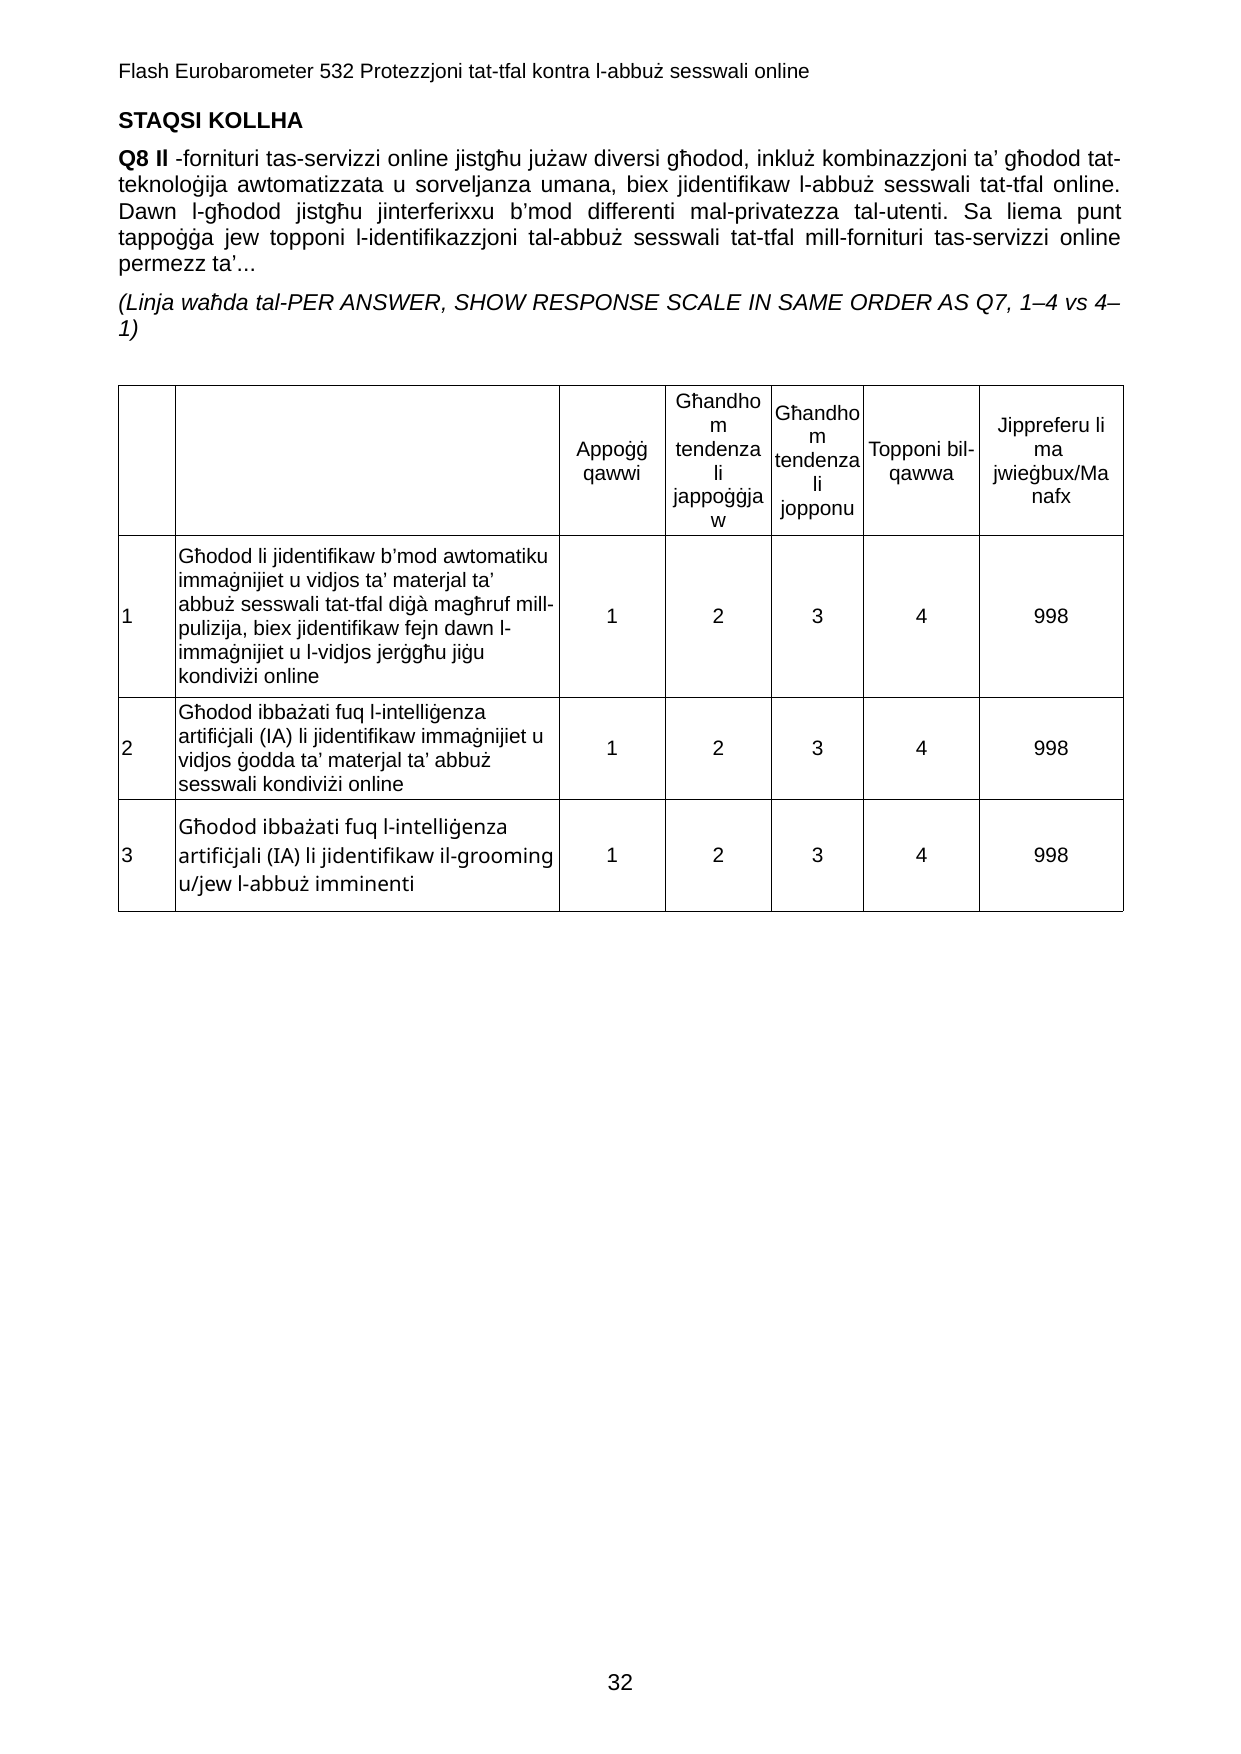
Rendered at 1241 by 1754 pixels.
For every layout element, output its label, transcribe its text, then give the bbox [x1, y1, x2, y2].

table_cell 3 [772, 698, 863, 799]
table_cell 1 [560, 698, 665, 799]
table_cell Għodod ibbażati fuq l-intelliġenza artifiċjali (IA) li jidentifikaw immaġnijiet u vidjos ġodda ta’ materjal ta’ abbuż sesswali kondiviżi online [176, 698, 559, 799]
text STAQSI KOLLHA [118, 107, 1122, 133]
table_header [176, 386, 559, 535]
table_cell 2 [666, 698, 771, 799]
text (Linja waħda tal-PER ANSWER, SHOW RESPONSE SCALE IN SAME ORDER AS Q7, 1–4 vs 4–1) [118, 288, 1122, 341]
table_cell 1 [560, 536, 665, 697]
table_header Topponi bil-qawwa [864, 386, 979, 535]
text Q8 Il -fornituri tas-servizzi online jistgħu jużaw diversi għodod, inkluż kombinazzjoni ta’ għodod tat-teknoloġija awtomatizzata u sorveljanza umana, biex jidentifikaw l-abbuż sesswali tat-tfal online. Dawn l-għodod jistgħu jinterferixxu b’mod differenti mal-privatezza tal-utenti. Sa liema punt tappoġġa jew topponi l-identifikazzjoni tal-abbuż sesswali tat-tfal mill-fornituri tas-servizzi online permezz ta’... [118, 145, 1122, 277]
table_cell 4 [864, 698, 979, 799]
table_cell 4 [864, 536, 979, 697]
table_header [119, 386, 175, 535]
table_cell 2 [666, 536, 771, 697]
table_cell 1 [560, 800, 665, 911]
table_cell 998 [980, 800, 1123, 911]
table_cell 4 [864, 800, 979, 911]
table_cell 3 [119, 800, 175, 911]
table_header Appoġġ qawwi [560, 386, 665, 535]
table_cell 998 [980, 536, 1123, 697]
table_header Għandhom tendenza li jappoġġjaw [666, 386, 771, 535]
table_cell 2 [119, 698, 175, 799]
table_cell Għodod ibbażati fuq l-intelliġenza artifiċjali (IA) li jidentifikaw il-grooming u/jew l-abbuż imminenti [176, 800, 559, 911]
table_cell 3 [772, 800, 863, 911]
table_cell 998 [980, 698, 1123, 799]
table_header Għandhom tendenza li jopponu [772, 386, 863, 535]
table_header Jippreferu li ma jwieġbux/Ma nafx [980, 386, 1123, 535]
table_cell Għodod li jidentifikaw b’mod awtomatiku immaġnijiet u vidjos ta’ materjal ta’ abbuż sesswali tat-tfal diġà magħruf mill-pulizija, biex jidentifikaw fejn dawn l-immaġnijiet u l-vidjos jerġgħu jiġu kondiviżi online [176, 536, 559, 697]
table_cell 1 [119, 536, 175, 697]
table_cell 2 [666, 800, 771, 911]
table_cell 3 [772, 536, 863, 697]
